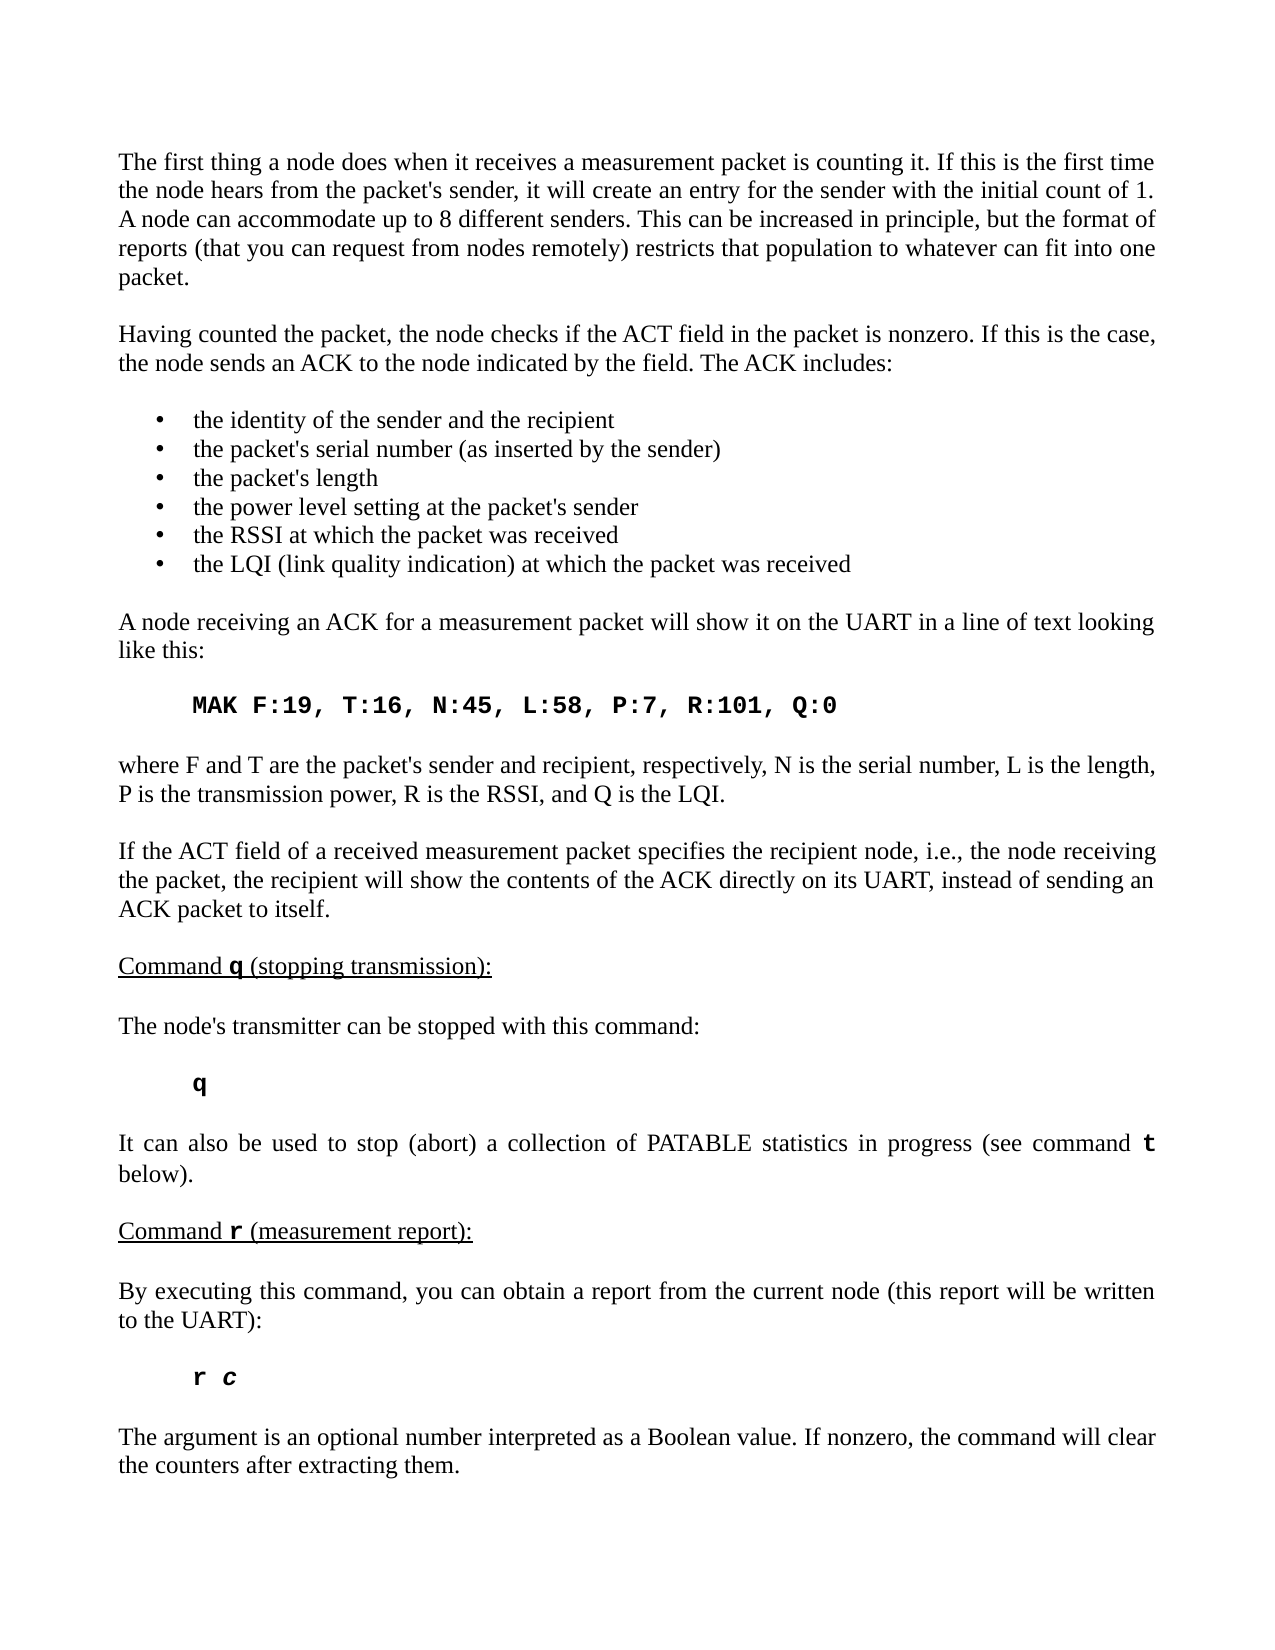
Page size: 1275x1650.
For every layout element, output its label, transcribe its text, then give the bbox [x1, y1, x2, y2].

text The argument is an optional number interpreted as a Boolean value. If nonzero, the command will clear the counters after extracting them. [118, 1422, 1157, 1479]
text MAK F:19, T:16, N:45, L:58, P:7, R:101, Q:0 [118, 693, 1157, 721]
list the RSSI at which the packet was received [156, 521, 1157, 549]
text The node's transmitter can be stopped with this command: [118, 1011, 1157, 1040]
text Having counted the packet, the node checks if the ACT field in the packet is nonzero. If this is the case, the node sends an ACK to the node indicated by the field. The ACK includes: [118, 319, 1157, 377]
text By executing this command, you can obtain a report from the current node (this report will be written to the UART): [118, 1276, 1157, 1333]
text r c [118, 1362, 1157, 1393]
list the identity of the sender and the recipient [156, 406, 1157, 434]
text If the ACT field of a received measurement packet specifies the recipient node, i.e., the node receiving the packet, the recipient will show the contents of the ACK directly on its UART, instead of sending an ACK packet to itself. [118, 836, 1157, 923]
list the power level setting at the packet's sender [156, 492, 1157, 521]
list the packet's length [156, 463, 1157, 492]
text The first thing a node does when it receives a measurement packet is counting it. If this is the first time the node hears from the packet's sender, it will create an entry for the sender with the initial count of 1. A node can accommodate up to 8 different senders. This can be increased in principle, but the format of reports (that you can request from nodes remotely) restricts that population to whatever can fit into one packet. [118, 147, 1157, 291]
list the LQI (link quality indication) at which the packet was received [156, 549, 1157, 578]
text Command q (stopping transmission): [118, 951, 1157, 982]
text It can also be used to stop (abort) a collection of PATABLE statistics in progress (see command t below). [118, 1128, 1157, 1188]
text A node receiving an ACK for a measurement packet will show it on the UART in a line of text looking like this: [118, 607, 1157, 664]
text where F and T are the packet's sender and recipient, respectively, N is the serial number, L is the length, P is the transmission power, R is the RSSI, and Q is the LQI. [118, 750, 1157, 808]
text q [118, 1068, 1157, 1099]
list the packet's serial number (as inserted by the sender) [156, 434, 1157, 463]
text Command r (measurement report): [118, 1216, 1157, 1247]
